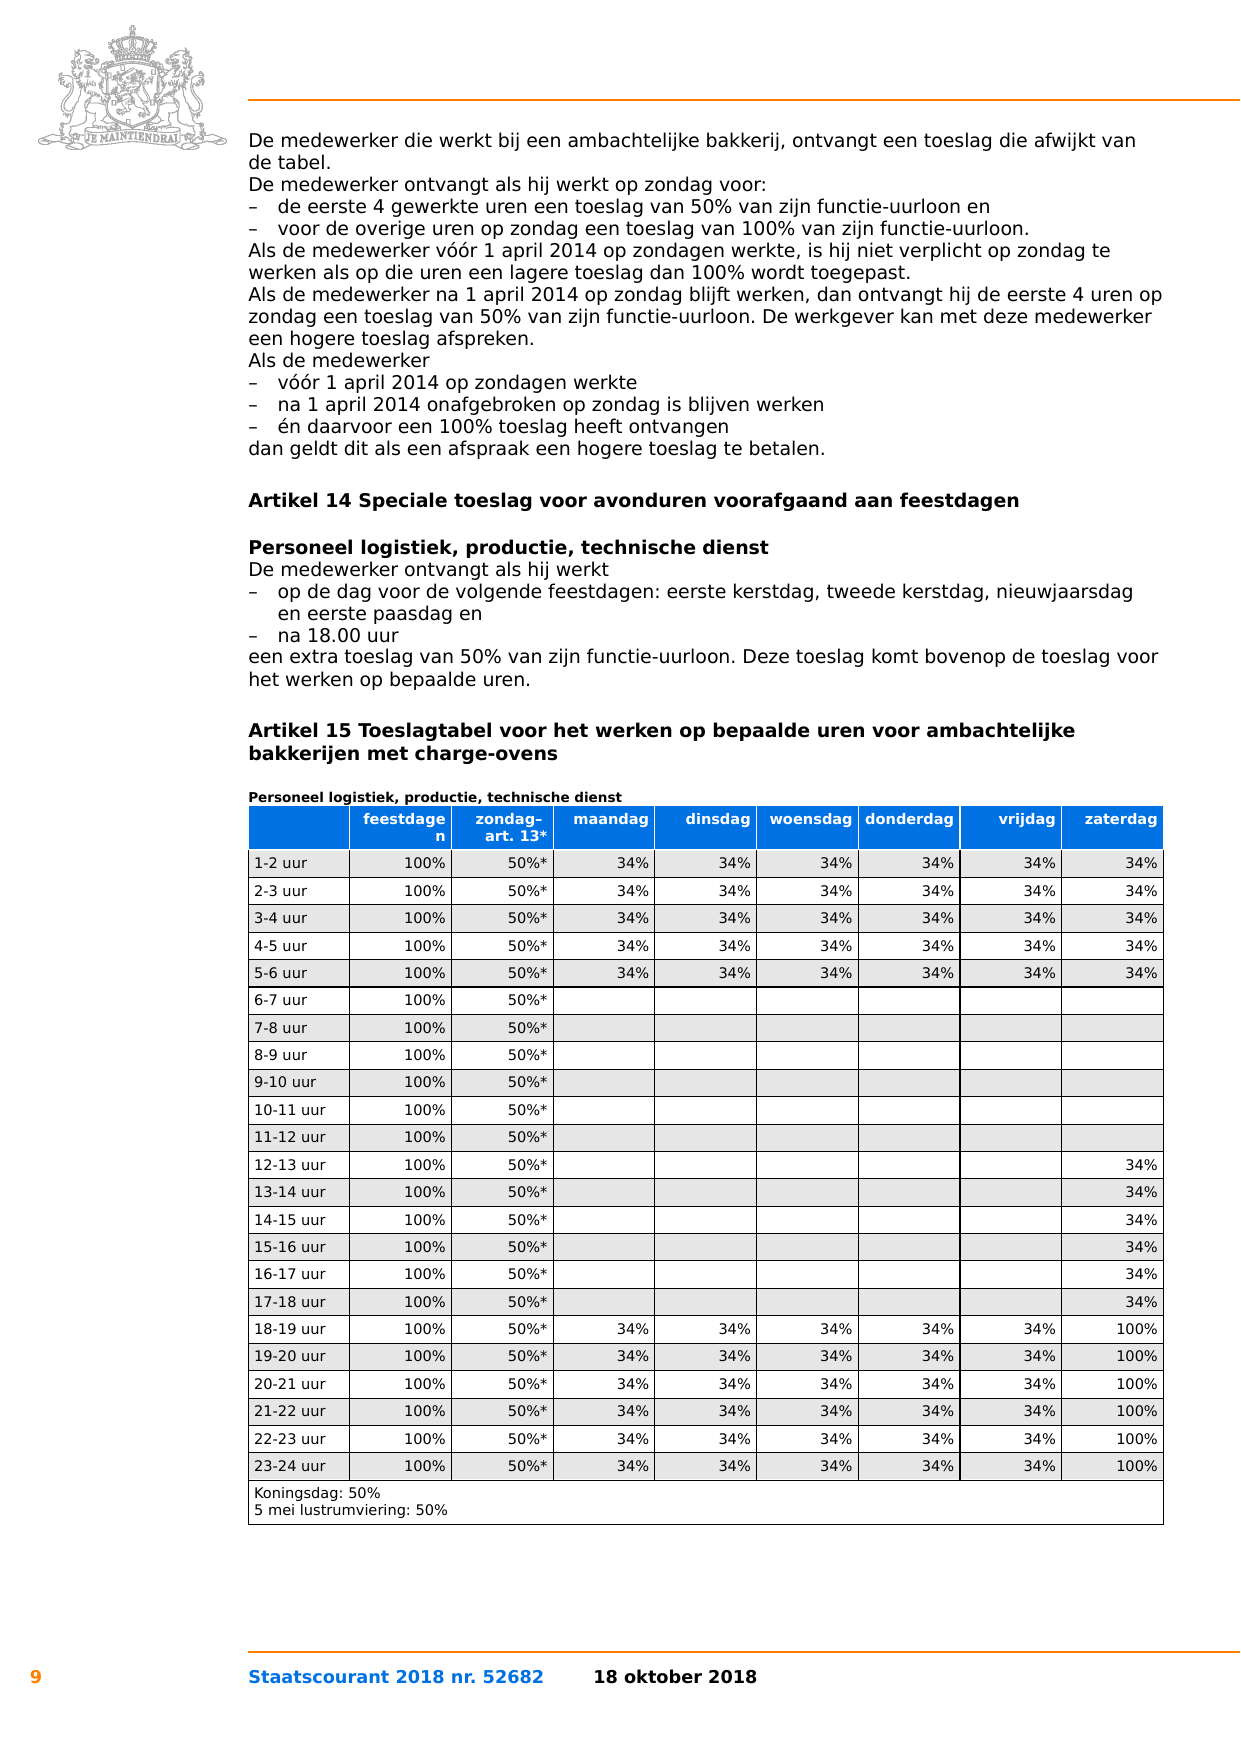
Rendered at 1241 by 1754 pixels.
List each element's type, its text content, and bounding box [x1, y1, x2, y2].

table_cell [554, 1234, 654, 1260]
table_cell 34% [655, 1399, 756, 1425]
table_cell 100% [350, 1289, 451, 1315]
table_cell [757, 1289, 858, 1315]
table_cell 34% [554, 1426, 654, 1452]
table_cell 15-16 uur [249, 1234, 349, 1260]
table_cell feestdagen [350, 806, 451, 849]
table_cell 34% [757, 1399, 858, 1425]
table_cell [961, 1070, 1061, 1096]
table_cell 34% [655, 905, 756, 932]
table_cell [961, 1015, 1061, 1041]
text – de eerste 4 gewerkte uren een toeslag van 50% van zijn functie-uurloon en [248, 196, 1163, 218]
table_cell 34% [1062, 1234, 1163, 1260]
table_cell 34% [655, 933, 756, 959]
table_cell 34% [961, 851, 1061, 877]
table_cell 34% [554, 933, 654, 959]
table_cell 34% [1062, 1261, 1163, 1288]
table_cell [554, 1015, 654, 1041]
table_cell zaterdag [1062, 806, 1163, 849]
table_cell 100% [1062, 1316, 1163, 1343]
table_header Personeel logistiek, productie, technische dienst [248, 789, 1163, 805]
table_cell [1062, 1125, 1163, 1151]
table_cell 34% [757, 1344, 858, 1370]
table_cell 9-10 uur [249, 1070, 349, 1096]
table_cell 100% [350, 933, 451, 959]
table_cell 34% [859, 905, 959, 932]
table_cell [554, 1042, 654, 1069]
table_cell [554, 988, 654, 1014]
table_cell 16-17 uur [249, 1261, 349, 1288]
table_cell 34% [1062, 851, 1163, 877]
table_cell 34% [554, 960, 654, 986]
table_cell 50%* [452, 878, 553, 904]
table_cell 34% [554, 905, 654, 932]
table_cell 100% [350, 1070, 451, 1096]
table_cell 50%* [452, 1344, 553, 1370]
table_cell [655, 1070, 756, 1096]
table_cell 100% [350, 878, 451, 904]
table_cell 34% [859, 1316, 959, 1343]
table_cell 19-20 uur [249, 1344, 349, 1370]
table_cell [961, 1234, 1061, 1260]
table_cell donderdag [859, 806, 959, 849]
table_cell 34% [961, 1453, 1061, 1479]
table_cell 34% [655, 1453, 756, 1479]
table_cell [961, 1207, 1061, 1233]
table_cell [961, 1261, 1061, 1288]
table_cell 34% [757, 933, 858, 959]
table_cell [655, 1042, 756, 1069]
table_cell 1-2 uur [249, 851, 349, 877]
table_cell [859, 1097, 959, 1123]
table_cell [655, 1015, 756, 1041]
table_cell 34% [757, 905, 858, 932]
table_cell 34% [859, 1426, 959, 1452]
table_cell [1062, 1070, 1163, 1096]
table_cell 100% [350, 1207, 451, 1233]
table_cell [554, 1152, 654, 1178]
table_cell 34% [859, 1399, 959, 1425]
table_cell 34% [757, 960, 858, 986]
table_cell 100% [350, 1125, 451, 1151]
table_cell [757, 1234, 858, 1260]
table_cell [859, 1289, 959, 1315]
table_cell [859, 988, 959, 1014]
table_cell 4-5 uur [249, 933, 349, 959]
table_cell 34% [859, 1344, 959, 1370]
table_cell 34% [554, 1344, 654, 1370]
table_cell [757, 1179, 858, 1206]
table_cell 34% [757, 851, 858, 877]
table_cell [757, 1042, 858, 1069]
table_cell 34% [859, 960, 959, 986]
table_cell 100% [350, 1097, 451, 1123]
table_cell 34% [655, 1344, 756, 1370]
table_cell 2-3 uur [249, 878, 349, 904]
table_cell [1062, 1097, 1163, 1123]
subtitle Artikel 15 Toeslagtabel voor het werken op bepaalde uren voor ambachtelijke bakkerijen met charge-ovens [248, 720, 1163, 764]
table_cell 34% [655, 1426, 756, 1452]
table_cell 34% [655, 1316, 756, 1343]
table_cell 12-13 uur [249, 1152, 349, 1178]
table_cell 34% [1062, 1289, 1163, 1315]
table_cell 50%* [452, 1152, 553, 1178]
table_cell 34% [961, 933, 1061, 959]
table_cell 34% [554, 878, 654, 904]
table_cell 50%* [452, 1453, 553, 1479]
table_cell 3-4 uur [249, 905, 349, 932]
table_cell 100% [350, 1015, 451, 1041]
text dan geldt dit als een afspraak een hogere toeslag te betalen. [248, 438, 1163, 459]
table_cell [859, 1042, 959, 1069]
table_cell 100% [350, 1371, 451, 1397]
text De medewerker ontvangt als hij werkt [248, 558, 1163, 581]
table_cell 34% [1062, 1179, 1163, 1206]
table_cell [859, 1152, 959, 1178]
table_cell zondag– art. 13* [452, 806, 553, 849]
table_cell [554, 1179, 654, 1206]
table_cell vrijdag [961, 806, 1061, 849]
table_cell 34% [1062, 1152, 1163, 1178]
table_cell 50%* [452, 1125, 553, 1151]
table_cell [859, 1125, 959, 1151]
table_cell 18-19 uur [249, 1316, 349, 1343]
table_cell 100% [350, 1344, 451, 1370]
table_cell [757, 1207, 858, 1233]
table_cell 34% [859, 933, 959, 959]
text Als de medewerker [248, 350, 1163, 372]
table_cell 34% [859, 878, 959, 904]
table_cell 50%* [452, 851, 553, 877]
table_cell 34% [859, 851, 959, 877]
table_cell [961, 1042, 1061, 1069]
table_cell 100% [350, 1399, 451, 1425]
table_cell [655, 1125, 756, 1151]
table_cell 34% [1062, 960, 1163, 986]
table_cell 34% [961, 905, 1061, 932]
table_cell 34% [554, 1453, 654, 1479]
table_cell [961, 1097, 1061, 1123]
table_cell 23-24 uur [249, 1453, 349, 1479]
table_cell 34% [961, 1399, 1061, 1425]
table_cell 50%* [452, 1289, 553, 1315]
table_cell 34% [1062, 1207, 1163, 1233]
table_cell 34% [655, 878, 756, 904]
table_cell 100% [1062, 1453, 1163, 1479]
table_cell [757, 1125, 858, 1151]
table_cell [859, 1070, 959, 1096]
table_cell [961, 988, 1061, 1014]
table_cell 34% [655, 851, 756, 877]
table_cell [554, 1289, 654, 1315]
table_cell 100% [1062, 1426, 1163, 1452]
text – na 1 april 2014 onafgebroken op zondag is blijven werken [248, 394, 1163, 416]
table_cell 50%* [452, 905, 553, 932]
table_cell 34% [554, 851, 654, 877]
table_cell 34% [961, 1344, 1061, 1370]
table_cell [757, 1015, 858, 1041]
table_cell 34% [1062, 905, 1163, 932]
subtitle Artikel 14 Speciale toeslag voor avonduren voorafgaand aan feestdagen [248, 489, 1163, 512]
table_cell 100% [1062, 1344, 1163, 1370]
table_cell [757, 988, 858, 1014]
table_cell 34% [757, 1453, 858, 1479]
table_cell 50%* [452, 1207, 553, 1233]
table_cell [859, 1234, 959, 1260]
table_cell 34% [554, 1316, 654, 1343]
table_cell 34% [961, 1316, 1061, 1343]
table_cell 34% [757, 878, 858, 904]
table_cell woensdag [757, 806, 858, 849]
table_cell 34% [554, 1399, 654, 1425]
table_cell 50%* [452, 1015, 553, 1041]
text – na 18.00 uur [248, 624, 1163, 646]
table_cell [961, 1179, 1061, 1206]
table_cell [859, 1207, 959, 1233]
text – voor de overige uren op zondag een toeslag van 100% van zijn functie-uurloon. [248, 218, 1163, 240]
table_cell 50%* [452, 988, 553, 1014]
table_cell 20-21 uur [249, 1371, 349, 1397]
table_cell 100% [350, 1152, 451, 1178]
table_cell [554, 1207, 654, 1233]
table_cell 34% [655, 960, 756, 986]
picture [38, 25, 227, 150]
table_cell 34% [1062, 933, 1163, 959]
table_cell 34% [757, 1371, 858, 1397]
table_cell [554, 1070, 654, 1096]
table_cell [655, 1097, 756, 1123]
table_cell [554, 1097, 654, 1123]
table_cell [655, 1179, 756, 1206]
table_cell 34% [961, 1371, 1061, 1397]
table_cell 50%* [452, 933, 553, 959]
table_cell 100% [1062, 1371, 1163, 1397]
table_cell 100% [350, 988, 451, 1014]
table_cell [655, 1152, 756, 1178]
table_cell 50%* [452, 1261, 553, 1288]
table_cell 50%* [452, 1070, 553, 1096]
table_cell [961, 1152, 1061, 1178]
table_cell 100% [350, 851, 451, 877]
table_cell 5-6 uur [249, 960, 349, 986]
table_cell 50%* [452, 960, 553, 986]
table_cell 100% [350, 1426, 451, 1452]
table_cell 100% [1062, 1399, 1163, 1425]
table_cell 50%* [452, 1097, 553, 1123]
text De medewerker die werkt bij een ambachtelijke bakkerij, ontvangt een toeslag die afwijkt van de tabel. [248, 130, 1163, 174]
table_cell [757, 1152, 858, 1178]
table_cell dinsdag [655, 806, 756, 849]
table_cell [554, 1261, 654, 1288]
table_cell [961, 1289, 1061, 1315]
table_cell 100% [350, 960, 451, 986]
table_cell 34% [655, 1371, 756, 1397]
table_cell 34% [1062, 878, 1163, 904]
table_cell [859, 1261, 959, 1288]
text Als de medewerker vóór 1 april 2014 op zondagen werkte, is hij niet verplicht op zondag te werken als op die uren een lagere toeslag dan 100% wordt toegepast. [248, 240, 1163, 284]
table_cell 34% [859, 1453, 959, 1479]
text – op de dag voor de volgende feestdagen: eerste kerstdag, tweede kerstdag, nieuwjaarsdag en eerste paasdag en [248, 581, 1163, 624]
table_cell 100% [350, 905, 451, 932]
table_cell 34% [961, 1426, 1061, 1452]
table_cell 7-8 uur [249, 1015, 349, 1041]
table_cell 50%* [452, 1042, 553, 1069]
table_cell 100% [350, 1179, 451, 1206]
table_cell 21-22 uur [249, 1399, 349, 1425]
table_cell 10-11 uur [249, 1097, 349, 1123]
table_cell [655, 988, 756, 1014]
table_cell 34% [859, 1371, 959, 1397]
table_cell [757, 1097, 858, 1123]
table_cell 100% [350, 1042, 451, 1069]
table_cell 100% [350, 1453, 451, 1479]
table_cell 34% [757, 1426, 858, 1452]
text Personeel logistiek, productie, technische dienst [248, 537, 1163, 558]
table_cell [655, 1261, 756, 1288]
table_cell [1062, 988, 1163, 1014]
table_cell 17-18 uur [249, 1289, 349, 1315]
text – vóór 1 april 2014 op zondagen werkte [248, 372, 1163, 394]
text een extra toeslag van 50% van zijn functie-uurloon. Deze toeslag komt bovenop de toeslag voor het werken op bepaalde uren. [248, 646, 1163, 690]
table_cell 100% [350, 1234, 451, 1260]
table_cell [249, 806, 349, 849]
table_cell [655, 1289, 756, 1315]
table_cell 22-23 uur [249, 1426, 349, 1452]
table_cell [1062, 1015, 1163, 1041]
table_cell 34% [757, 1316, 858, 1343]
table_cell 50%* [452, 1426, 553, 1452]
table_cell 34% [554, 1371, 654, 1397]
table_cell [655, 1207, 756, 1233]
table_cell [859, 1179, 959, 1206]
table_cell [554, 1125, 654, 1151]
table_cell 6-7 uur [249, 988, 349, 1014]
table_cell 50%* [452, 1179, 553, 1206]
table_cell [1062, 1042, 1163, 1069]
text – én daarvoor een 100% toeslag heeft ontvangen [248, 416, 1163, 438]
table_cell [757, 1261, 858, 1288]
table_cell [961, 1125, 1061, 1151]
text De medewerker ontvangt als hij werkt op zondag voor: [248, 174, 1163, 196]
table_cell 50%* [452, 1399, 553, 1425]
table_cell 100% [350, 1316, 451, 1343]
table_cell [757, 1070, 858, 1096]
table_cell 100% [350, 1261, 451, 1288]
table_cell 34% [961, 960, 1061, 986]
table_cell [859, 1015, 959, 1041]
table_cell 34% [961, 878, 1061, 904]
table_cell 11-12 uur [249, 1125, 349, 1151]
table_cell 13-14 uur [249, 1179, 349, 1206]
table_cell 50%* [452, 1316, 553, 1343]
text Als de medewerker na 1 april 2014 op zondag blijft werken, dan ontvangt hij de eerste 4 uren op zondag een toeslag van 50% van zijn functie-uurloon. De werkgever kan met deze medewerker een hogere toeslag afspreken. [248, 284, 1163, 350]
table_cell 50%* [452, 1371, 553, 1397]
table_cell Koningsdag: 50% 5 mei lustrumviering: 50% [249, 1481, 1163, 1524]
table_cell [655, 1234, 756, 1260]
table_cell 50%* [452, 1234, 553, 1260]
table_cell 8-9 uur [249, 1042, 349, 1069]
table_cell maandag [554, 806, 654, 849]
table_cell 14-15 uur [249, 1207, 349, 1233]
